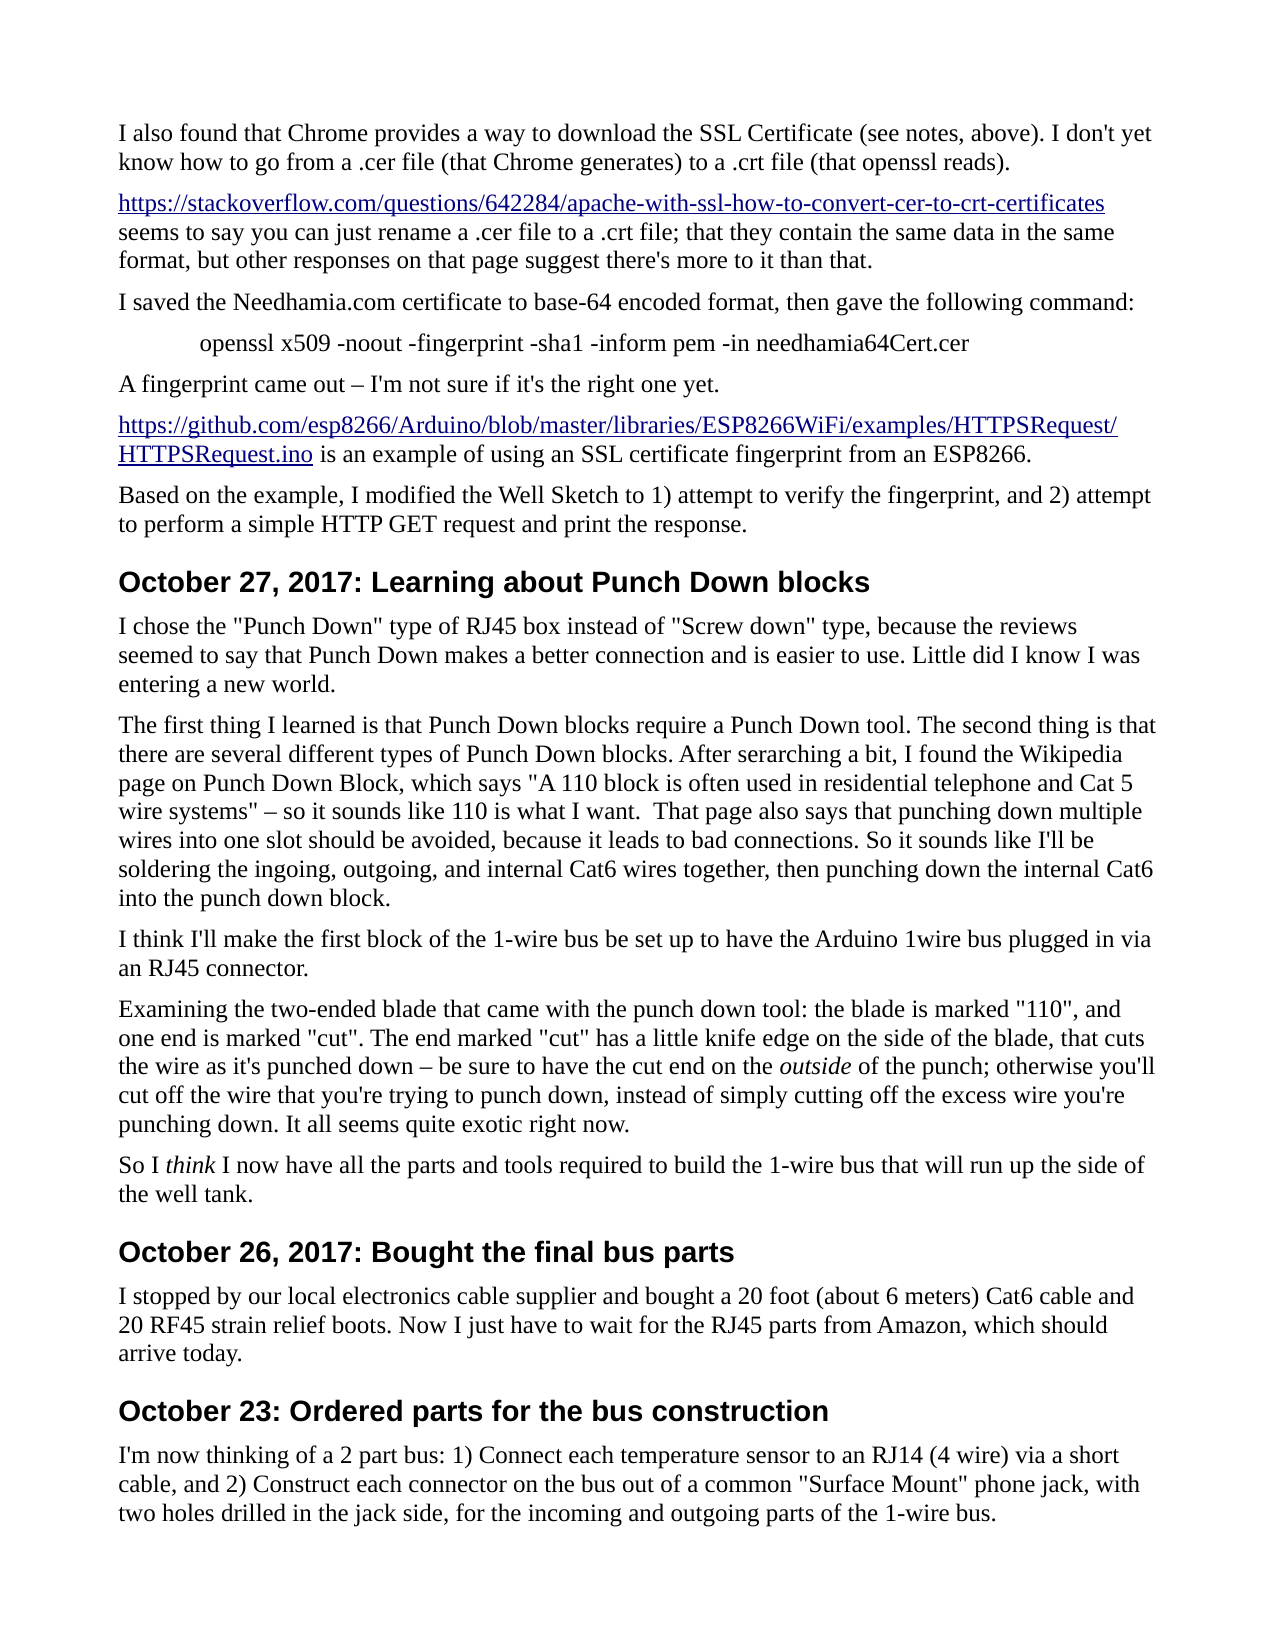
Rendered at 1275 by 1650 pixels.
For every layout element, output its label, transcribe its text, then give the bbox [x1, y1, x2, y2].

text https://github.com/esp8266/Arduino/blob/master/libraries/ESP8266WiFi/examples/HTTPSRequest/HTTPSRequest.ino is an example of using an SSL certificate fingerprint from an ESP8266. [118, 411, 1157, 468]
text I stopped by our local electronics cable supplier and bought a 20 foot (about 6 meters) Cat6 cable and 20 RF45 strain relief boots. Now I just have to wait for the RJ45 parts from Amazon, which should arrive today. [118, 1281, 1157, 1367]
text I chose the "Punch Down" type of RJ45 box instead of "Screw down" type, because the reviews seemed to say that Punch Down makes a better connection and is easier to use. Little did I know I was entering a new world. [118, 611, 1157, 698]
text So I think I now have all the parts and tools required to build the 1-wire bus that will run up the side of the well tank. [118, 1150, 1157, 1208]
text The first thing I learned is that Punch Down blocks require a Punch Down tool. The second thing is that there are several different types of Punch Down blocks. After serarching a bit, I found the Wikipedia page on Punch Down Block, which says "A 110 block is often used in residential telephone and Cat 5 wire systems" – so it sounds like 110 is what I want. That page also says that punching down multiple wires into one slot should be avoided, because it leads to bad connections. So it sounds like I'll be soldering the ingoing, outgoing, and internal Cat6 wires together, then punching down the internal Cat6 into the punch down block. [118, 710, 1157, 911]
text Based on the example, I modified the Well Sketch to 1) attempt to verify the fingerprint, and 2) attempt to perform a simple HTTP GET request and print the response. [118, 481, 1157, 538]
subtitle October 26, 2017: Bought the final bus parts [118, 1235, 1157, 1268]
text I'm now thinking of a 2 part bus: 1) Connect each temperature sensor to an RJ14 (4 wire) via a short cable, and 2) Construct each connector on the bus out of a common "Surface Mount" phone jack, with two holes drilled in the jack side, for the incoming and outgoing parts of the 1-wire bus. [118, 1441, 1157, 1527]
text I saved the Needhamia.com certificate to base-64 encoded format, then gave the following command: [118, 287, 1157, 316]
text I also found that Chrome provides a way to download the SSL Certificate (see notes, above). I don't yet know how to go from a .cer file (that Chrome generates) to a .crt file (that openssl reads). [118, 118, 1157, 176]
text https://stackoverflow.com/questions/642284/apache-with-ssl-how-to-convert-cer-to-crt-certificates seems to say you can just rename a .cer file to a .crt file; that they contain the same data in the same format, but other responses on that page suggest there's more to it than that. [118, 188, 1157, 274]
text openssl x509 -noout -fingerprint -sha1 -inform pem -in needhamia64Cert.cer [118, 328, 1157, 357]
subtitle October 27, 2017: Learning about Punch Down blocks [118, 565, 1157, 599]
text A fingerprint came out – I'm not sure if it's the right one yet. [118, 369, 1157, 398]
text Examining the two-ended blade that came with the punch down tool: the blade is marked "110", and one end is marked "cut". The end marked "cut" has a little knife edge on the side of the blade, that cuts the wire as it's punched down – be sure to have the cut end on the outside of the punch; otherwise you'll cut off the wire that you're trying to punch down, instead of simply cutting off the excess wire you're punching down. It all seems quite exotic right now. [118, 994, 1157, 1138]
text I think I'll make the first block of the 1-wire bus be set up to have the Arduino 1wire bus plugged in via an RJ45 connector. [118, 924, 1157, 981]
subtitle October 23: Ordered parts for the bus construction [118, 1394, 1157, 1428]
